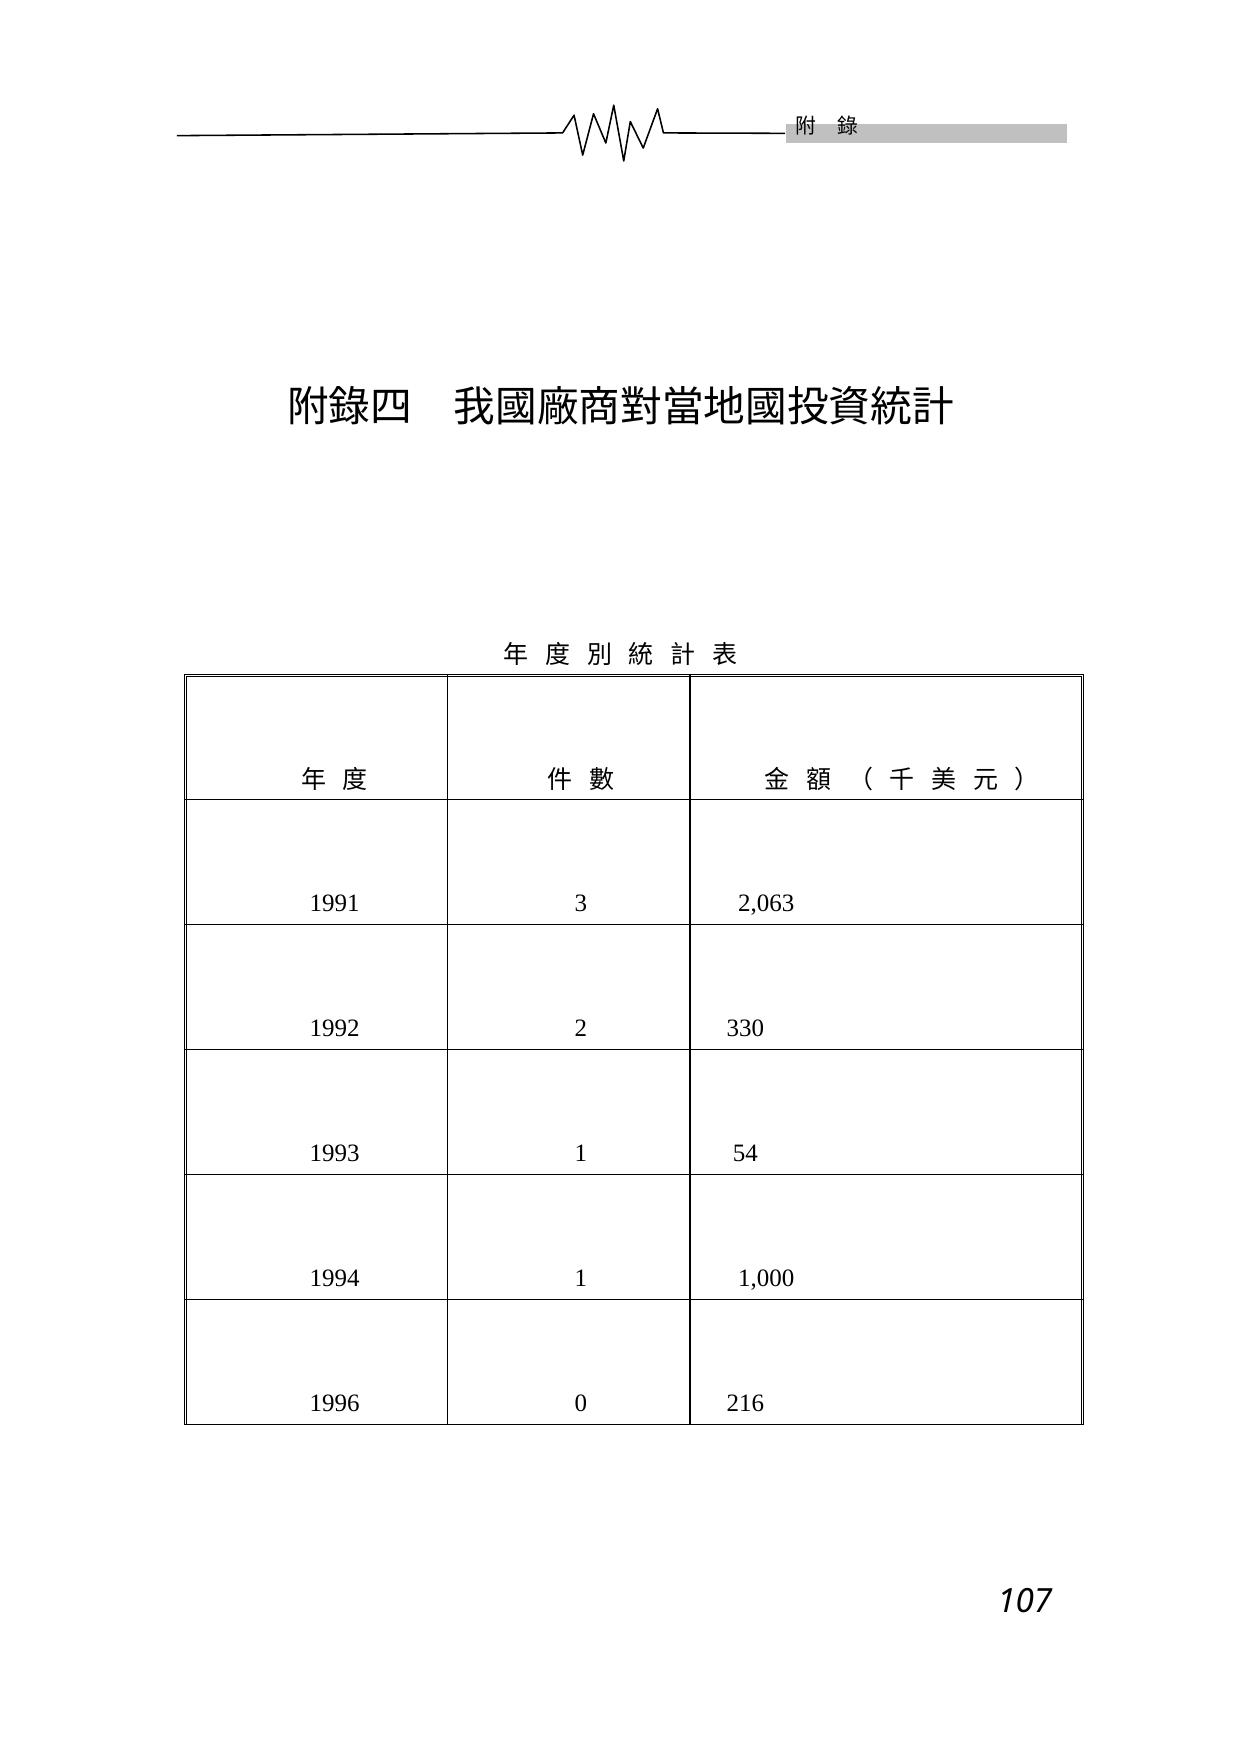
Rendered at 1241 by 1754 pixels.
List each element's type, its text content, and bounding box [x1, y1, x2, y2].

table_cell 1 [448, 1050, 689, 1174]
table_header 年度 [187, 677, 447, 799]
table_cell 330 [691, 925, 1081, 1049]
table_cell 216 [691, 1300, 1081, 1424]
table_cell 54 [691, 1050, 1081, 1174]
table_cell 1 [448, 1175, 689, 1299]
table_header 金額（千美元） [691, 677, 1081, 799]
table_cell 2,063 [691, 800, 1081, 924]
table_cell 1996 [187, 1300, 447, 1424]
table_cell 1,000 [691, 1175, 1081, 1299]
table_cell 2 [448, 925, 689, 1049]
table_cell 3 [448, 800, 689, 924]
table_header 件數 [448, 677, 689, 799]
table_cell 1991 [187, 800, 447, 924]
table_cell 0 [448, 1300, 689, 1424]
text 附錄四 我國廠商對當地國投資統計 [183, 361, 1058, 424]
table_cell 1992 [187, 925, 447, 1049]
text 年度別統計表 [183, 611, 1058, 674]
table_cell 1994 [187, 1175, 447, 1299]
table_cell 1993 [187, 1050, 447, 1174]
